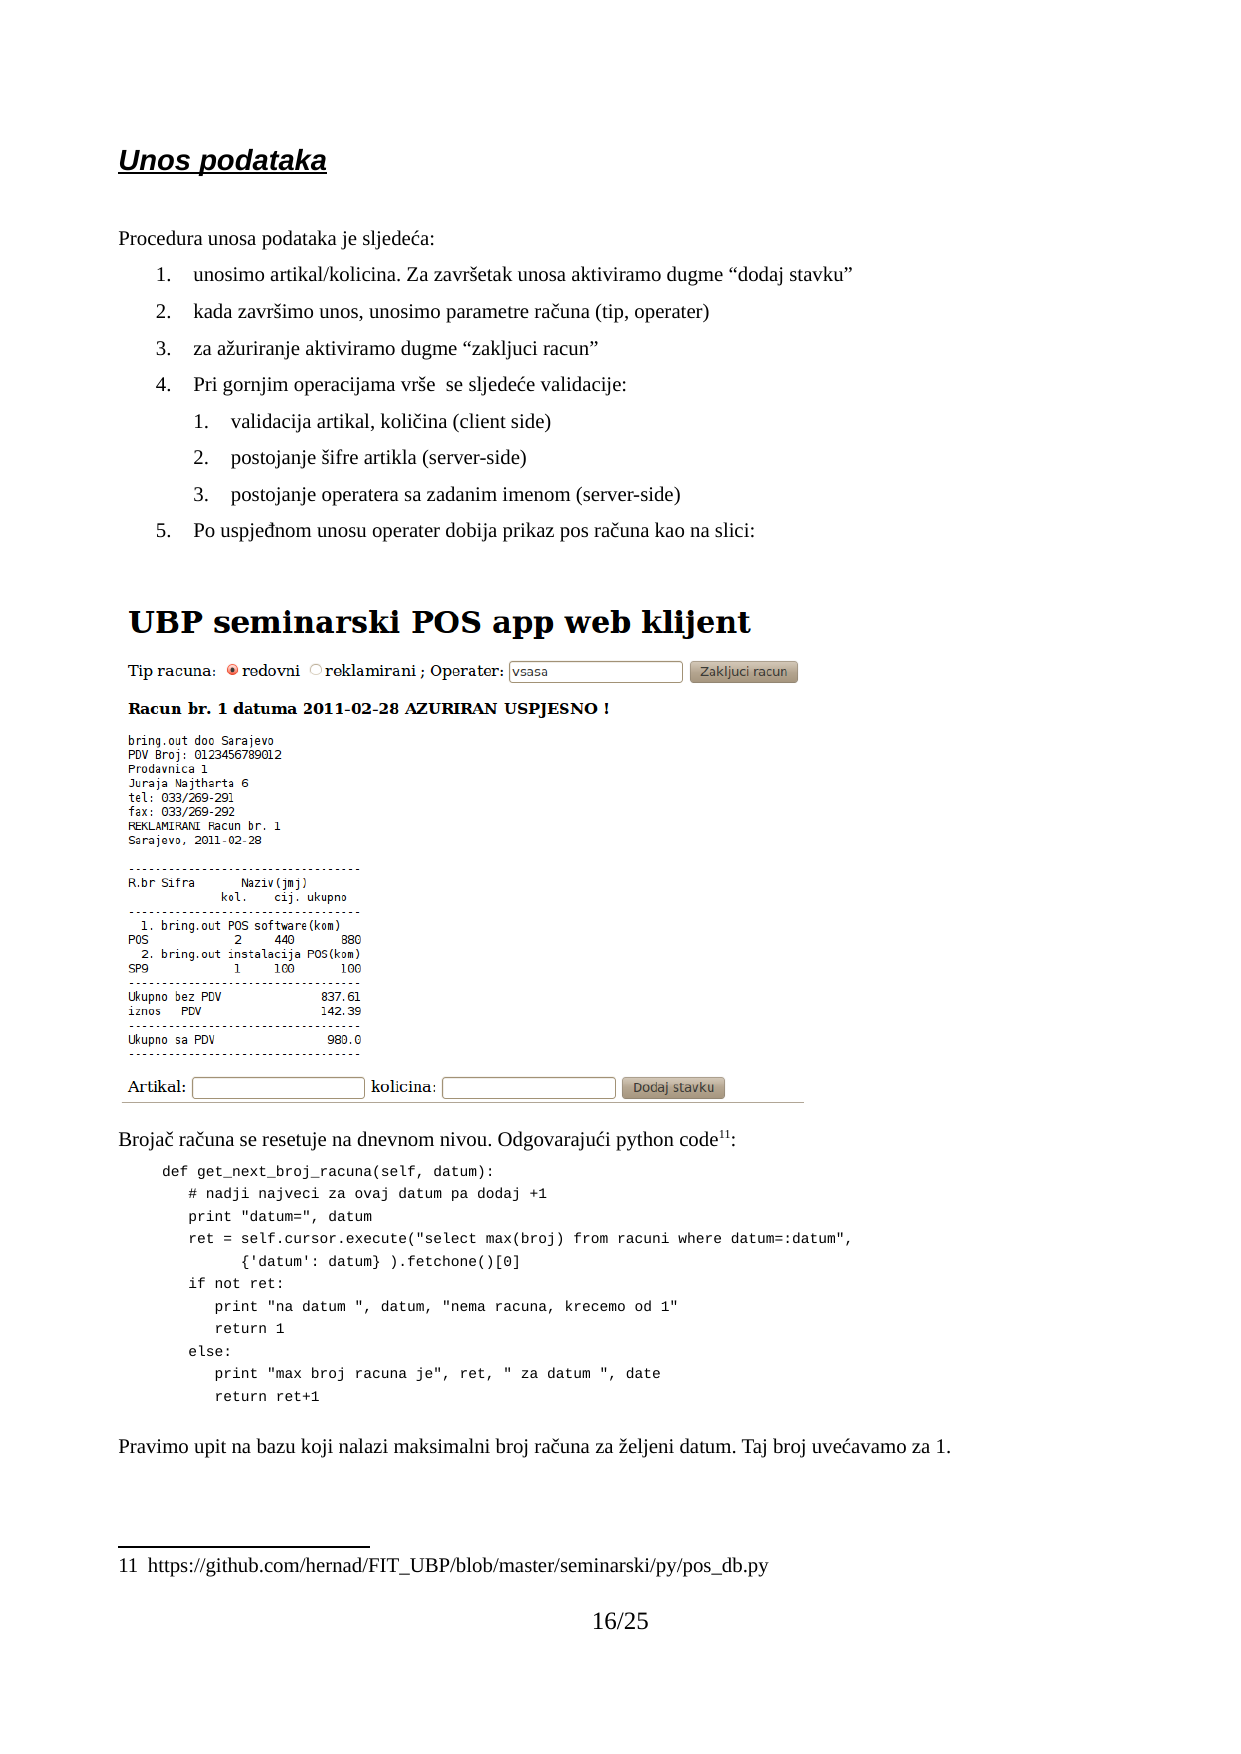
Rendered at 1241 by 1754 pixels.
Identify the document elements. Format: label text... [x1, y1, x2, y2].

text Pravimo upit na bazu koji nalazi maksimalni broj računa za željeni datum. Taj broj uvećavamo za 1. [118, 1434, 1122, 1458]
text return 1 [118, 1321, 1122, 1338]
text print "max broj racuna je", ret, " za datum ", date [118, 1366, 1122, 1383]
text ret = self.cursor.execute("select max(broj) from racuni where datum=:datum", [118, 1231, 1122, 1248]
list unosimo artikal/kolicina. Za završetak unosa aktiviramo dugme “dodaj stavku” [156, 262, 1122, 286]
text https://github.com/hernad/FIT_UBP/blob/master/seminarski/py/pos_db.py [118, 1553, 1122, 1577]
list Po uspjeđnom unosu operater dobija prikaz pos računa kao na slici: [156, 518, 1122, 542]
text def get_next_broj_racuna(self, datum): [118, 1164, 1122, 1180]
text print "na datum ", datum, "nema racuna, krecemo od 1" [118, 1299, 1122, 1315]
list kada završimo unos, unosimo parametre računa (tip, operater) [156, 299, 1122, 323]
list postojanje šifre artikla (server-side) [193, 445, 1122, 469]
subtitle Unos podataka [118, 143, 1122, 177]
text print "datum=", datum [118, 1209, 1122, 1225]
text return ret+1 [118, 1389, 1122, 1405]
list postojanje operatera sa zadanim imenom (server-side) [193, 482, 1122, 506]
text Brojač računa se resetuje na dnevnom nivou. Odgovarajući python code: [118, 1127, 1122, 1151]
list Pri gornjim operacijama vrše se sljedeće validacije: [156, 372, 1122, 396]
text else: [118, 1344, 1122, 1360]
list za ažuriranje aktiviramo dugme “zakljuci racun” [156, 335, 1122, 359]
text {'datum': datum} ).fetchone()[0] [118, 1254, 1122, 1270]
text Procedura unosa podataka je sljedeća: [118, 226, 1122, 250]
list validacija artikal, količina (client side) [193, 408, 1122, 433]
text if not ret: [118, 1276, 1122, 1293]
text # nadji najveci za ovaj datum pa dodaj +1 [118, 1186, 1122, 1203]
picture [121, 598, 804, 1103]
